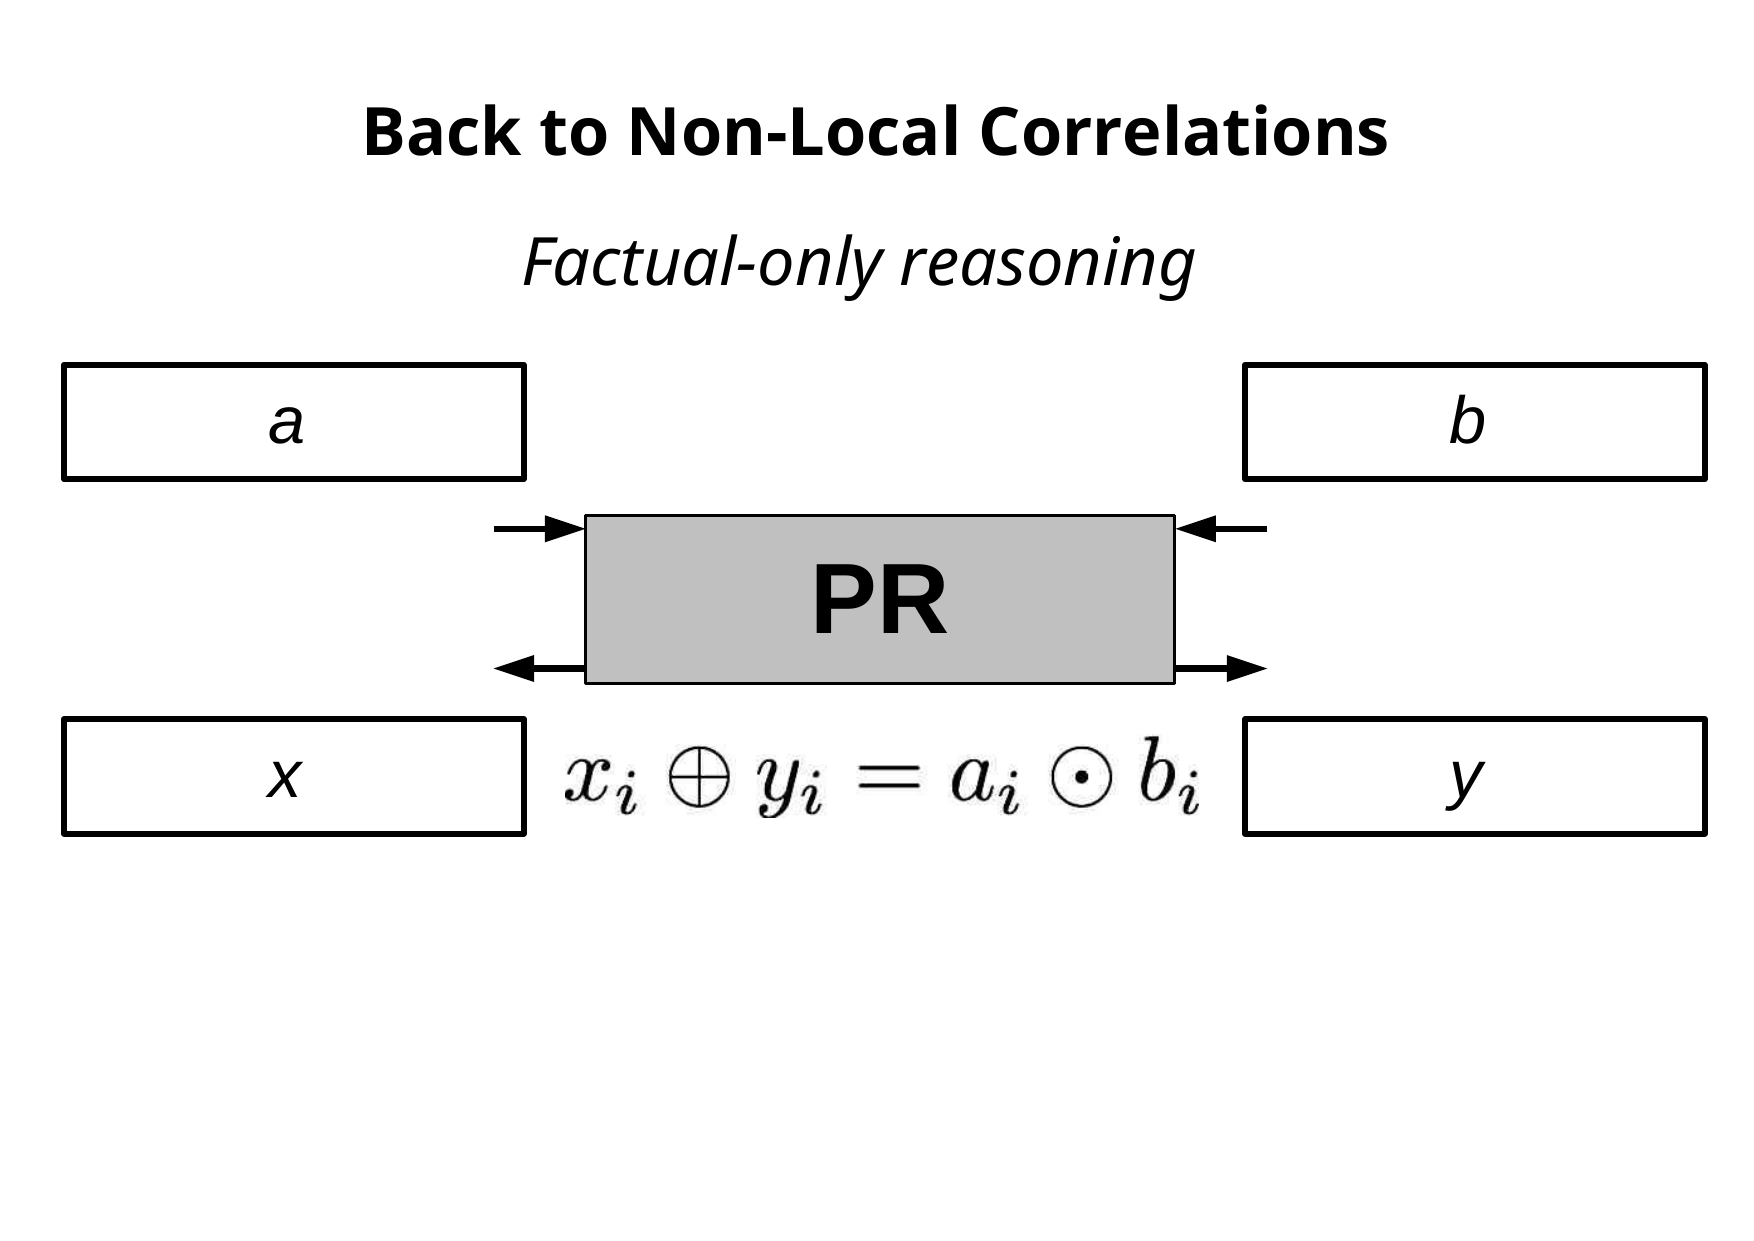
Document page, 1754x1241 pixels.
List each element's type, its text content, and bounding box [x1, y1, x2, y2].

text_box PR [585, 515, 1175, 684]
text_box y [1431, 726, 1501, 823]
picture [565, 734, 1199, 818]
text_box Factual-only reasoning [506, 206, 1510, 297]
text_box x [250, 726, 320, 822]
text_box Back to Non-Local Correlations [346, 76, 1373, 167]
text_box b [1431, 372, 1505, 468]
text_box a [250, 372, 324, 468]
